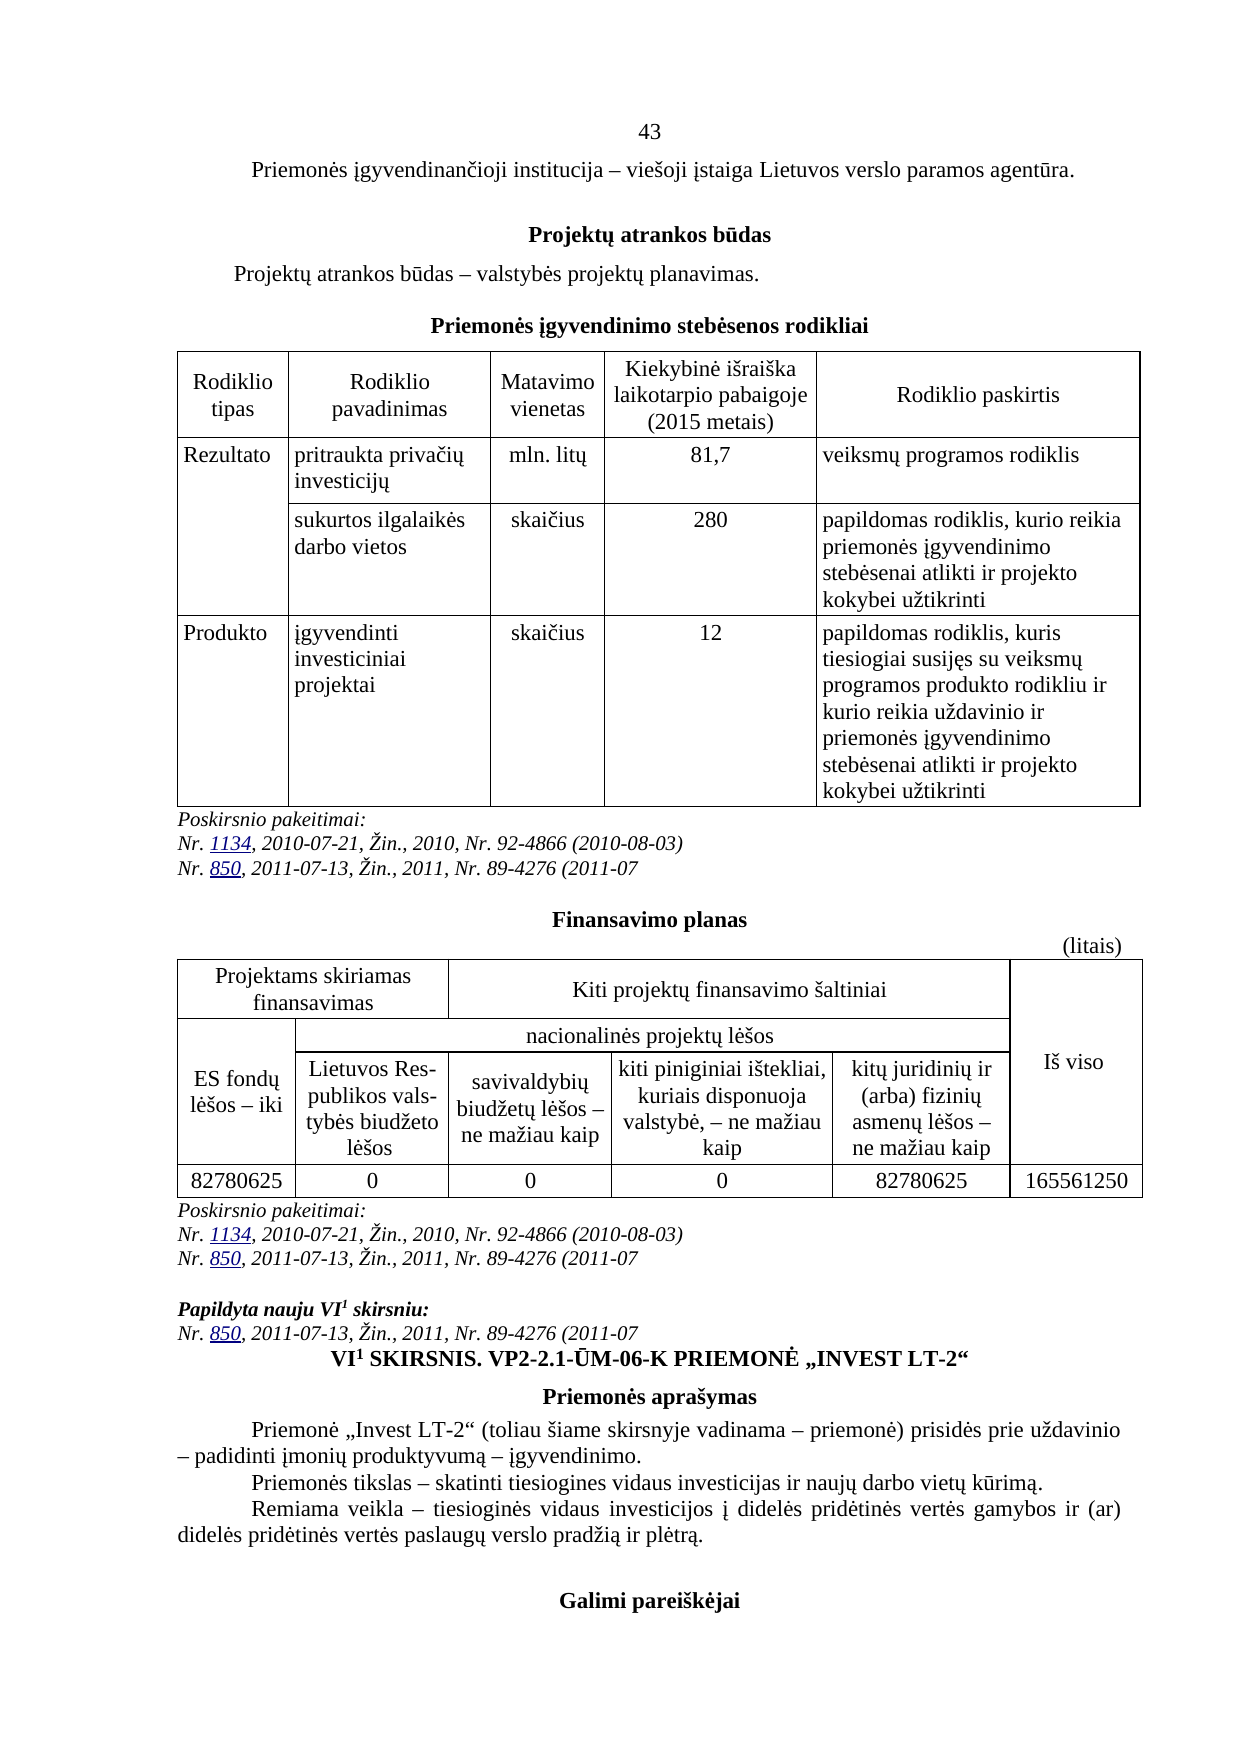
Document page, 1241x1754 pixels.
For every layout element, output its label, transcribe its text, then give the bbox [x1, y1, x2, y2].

table_cell 82780625 [833, 1165, 1009, 1197]
table_cell 0 [296, 1165, 448, 1197]
table_cell kitų juridinių ir (arba) fizinių asmenų lėšos – ne mažiau kaip [833, 1053, 1009, 1164]
text Priemonės įgyvendinimo stebėsenos rodikliai [177, 312, 1122, 339]
table_header Matavimo vienetas [491, 352, 604, 437]
table_cell savivaldybių biudžetų lėšos – ne mažiau kaip [449, 1053, 611, 1164]
text Finansavimo planas [177, 906, 1122, 932]
table_header Kiti projektų finansavimo šaltiniai [449, 960, 1009, 1018]
text Nr. 1134, 2010-07-21, Žin., 2010, Nr. 92-4866 (2010-08-03) [177, 1222, 1122, 1246]
text Priemonė „Invest LT-2“ (toliau šiame skirsnyje vadinama – priemonė) prisidės prie uždavinio – padidinti įmonių produktyvumą – įgyvendinimo. [177, 1416, 1122, 1469]
table_cell 0 [449, 1165, 611, 1197]
table_cell veiksmų programos rodiklis [817, 438, 1139, 503]
text Priemonės įgyvendinančioji institucija – viešoji įstaiga Lietuvos verslo paramos agentūra. [177, 156, 1122, 182]
text Nr. 1134, 2010-07-21, Žin., 2010, Nr. 92-4866 (2010-08-03) [177, 831, 1122, 855]
table_header Rodiklio tipas [178, 352, 288, 437]
text Projektų atrankos būdas – valstybės projektų planavimas. [177, 260, 1122, 286]
table_cell papildomas rodiklis, kuris tiesiogiai susijęs su veiksmų programos produkto rodikliu ir kurio reikia uždavinio ir priemonės įgyvendinimo stebėsenai atlikti ir projekto kokybei užtikrinti [817, 616, 1139, 806]
table_header Rodiklio pavadinimas [289, 352, 490, 437]
table_cell 165561250 [1011, 1165, 1142, 1197]
table_cell sukurtos ilgalaikės darbo vietos [289, 504, 490, 615]
table_cell mln. litų [491, 438, 604, 503]
table_cell skaičius [491, 504, 604, 615]
text Nr. 850, 2011-07-13, Žin., 2011, Nr. 89-4276 (2011-07 [177, 1321, 1122, 1344]
text Priemonės aprašymas [177, 1383, 1122, 1410]
table_cell Lietuvos Res­publikos vals­tybės biudžeto lėšos [296, 1053, 448, 1164]
table_cell įgyvendinti investiciniai projektai [289, 616, 490, 806]
table_cell Rezultato [178, 438, 288, 615]
table_cell papildomas rodiklis, kurio reikia priemonės įgyvendinimo stebėsenai atlikti ir projekto kokybei užtikrinti [817, 504, 1139, 615]
table_cell 82780625 [178, 1165, 295, 1197]
table_header Projektams skiriamas finansavimas [178, 960, 448, 1018]
table_cell 12 [605, 616, 816, 806]
table_cell skaičius [491, 616, 604, 806]
text Poskirsnio pakeitimai: [177, 1198, 1122, 1222]
table_cell 0 [612, 1165, 832, 1197]
text Priemonės tikslas – skatinti tiesiogines vidaus investicijas ir naujų darbo vietų kūrimą. [177, 1469, 1122, 1495]
table_cell 81,7 [605, 438, 816, 503]
table_cell kiti piniginiai ištekliai, kuriais disponuoja valstybė, – ne mažiau kaip [612, 1053, 832, 1164]
table_cell pritraukta privačių investicijų [289, 438, 490, 503]
text Papildyta nauju VI1 skirsniu: [177, 1296, 1122, 1321]
text (litais) [177, 932, 1122, 958]
text Remiama veikla – tiesioginės vidaus investicijos į didelės pridėtinės vertės gamybos ir (ar) didelės pridėtinės vertės paslaugų verslo pradžią ir plėtrą. [177, 1495, 1122, 1548]
text Nr. 850, 2011-07-13, Žin., 2011, Nr. 89-4276 (2011-07 [177, 1246, 1122, 1270]
table_cell 280 [605, 504, 816, 615]
text Galimi pareiškėjai [177, 1587, 1122, 1613]
text Poskirsnio pakeitimai: [177, 807, 1122, 831]
text Projektų atrankos būdas [177, 221, 1122, 247]
table_cell Produkto [178, 616, 288, 806]
table_header Kiekybinė išraiška laikotarpio pabaigoje (2015 metais) [605, 352, 816, 437]
text VI1 SKIRSNIS. VP2-2.1-ŪM-06-K PRIEMONĖ „INVEST LT-2“ [177, 1344, 1122, 1371]
table_cell ES fondų lėšos – iki [178, 1019, 295, 1164]
table_header Rodiklio paskirtis [817, 352, 1139, 437]
table_cell nacionalinės projektų lėšos [296, 1019, 1009, 1051]
text Nr. 850, 2011-07-13, Žin., 2011, Nr. 89-4276 (2011-07 [177, 855, 1122, 879]
table_header Iš viso [1011, 960, 1142, 1164]
